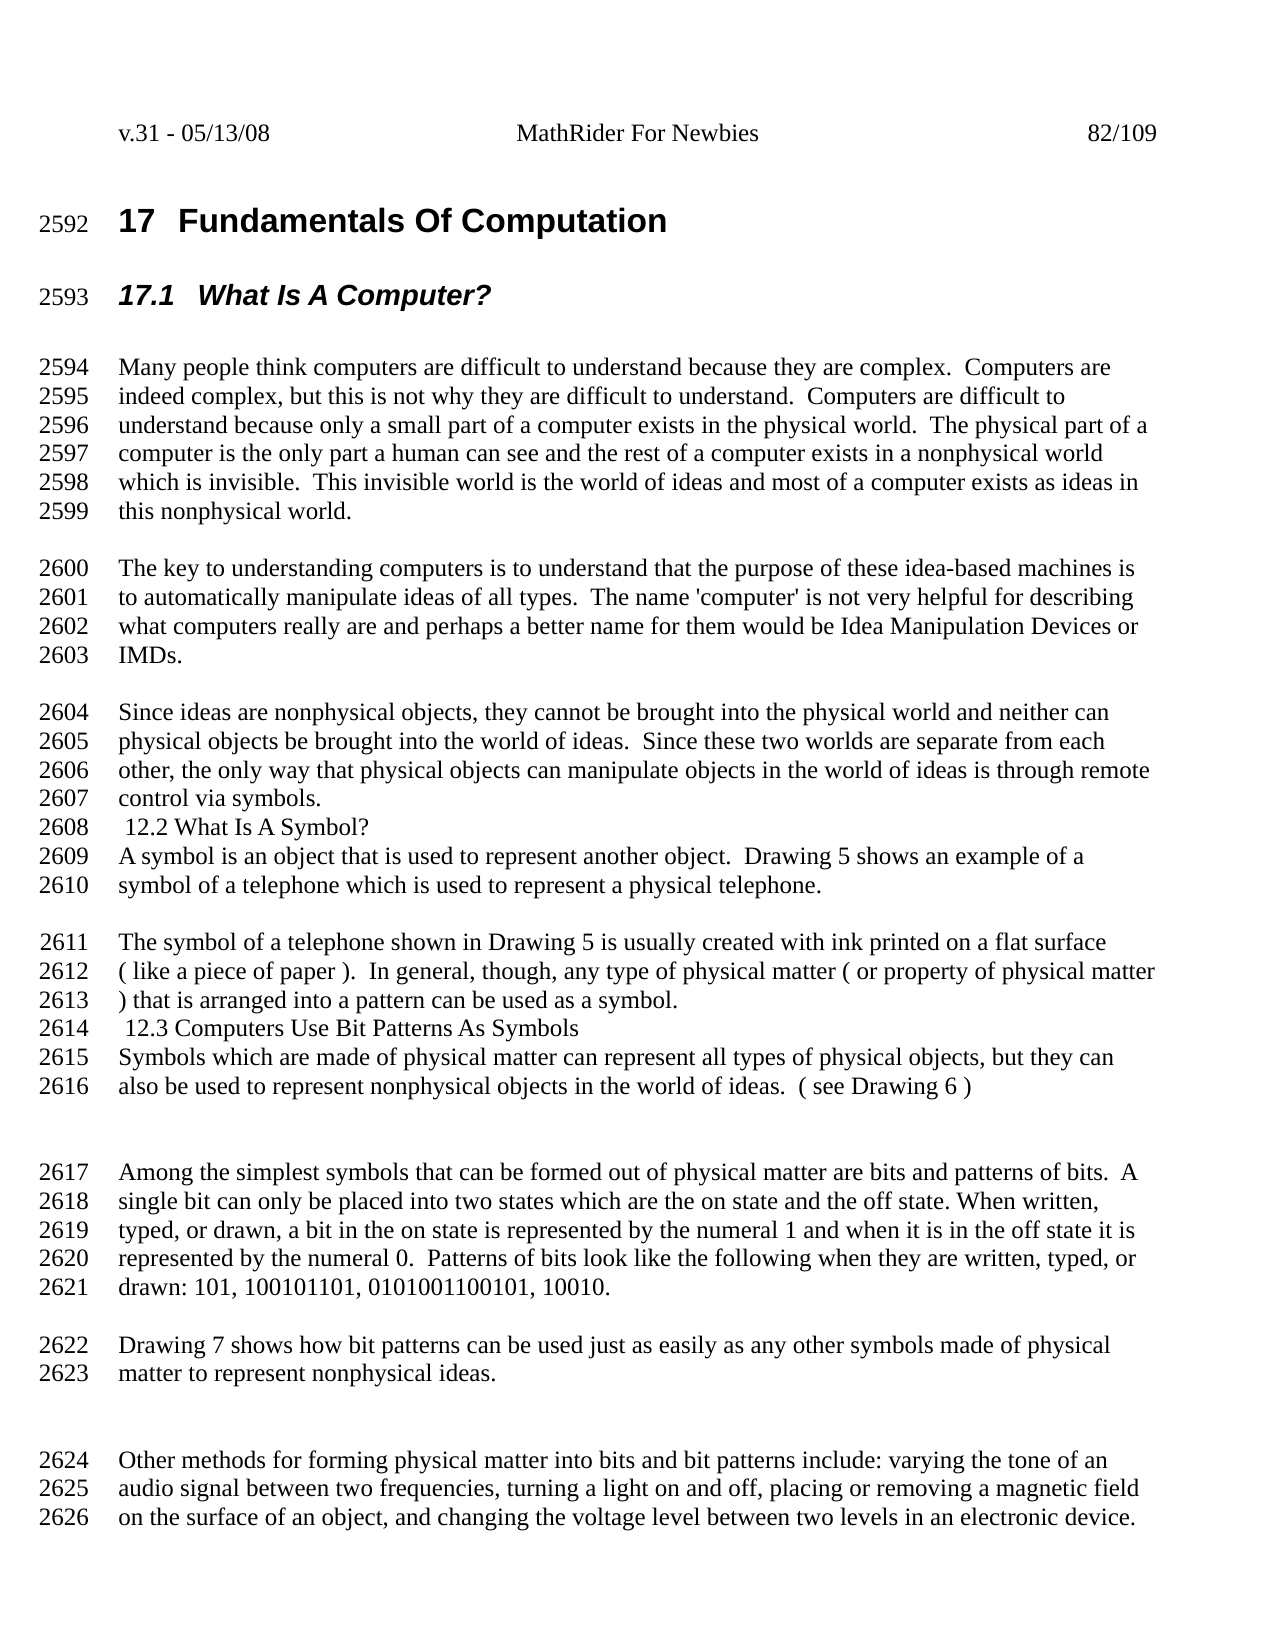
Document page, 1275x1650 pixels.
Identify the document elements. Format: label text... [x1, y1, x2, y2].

text 12.3 Computers Use Bit Patterns As Symbols [118, 1013, 1157, 1042]
text A symbol is an object that is used to represent another object. Drawing 5 shows an example of a symbol of a telephone which is used to represent a physical telephone. [118, 841, 1157, 898]
text Among the simplest symbols that can be formed out of physical matter are bits and patterns of bits. A single bit can only be placed into two states which are the on state and the off state. When written, typed, or drawn, a bit in the on state is represented by the numeral 1 and when it is in the off state it is represented by the numeral 0. Patterns of bits look like the following when they are written, typed, or drawn: 101, 100101101, 0101001100101, 10010. [118, 1157, 1157, 1301]
text The symbol of a telephone shown in Drawing 5 is usually created with ink printed on a flat surface ( like a piece of paper ). In general, though, any type of physical matter ( or property of physical matter ) that is arranged into a pattern can be used as a symbol. [118, 927, 1157, 1013]
text 12.2 What Is A Symbol? [118, 812, 1157, 841]
text Other methods for forming physical matter into bits and bit patterns include: varying the tone of an audio signal between two frequencies, turning a light on and off, placing or removing a magnetic field on the surface of an object, and changing the voltage level between two levels in an electronic device. [118, 1445, 1157, 1531]
text Symbols which are made of physical matter can represent all types of physical objects, but they can also be used to represent nonphysical objects in the world of ideas. ( see Drawing 6 ) [118, 1042, 1157, 1100]
text Drawing 7 shows how bit patterns can be used just as easily as any other symbols made of physical matter to represent nonphysical ideas. [118, 1330, 1157, 1387]
text Many people think computers are difficult to understand because they are complex. Computers are indeed complex, but this is not why they are difficult to understand. Computers are difficult to understand because only a small part of a computer exists in the physical world. The physical part of a computer is the only part a human can see and the rest of a computer exists in a nonphysical world which is invisible. This invisible world is the world of ideas and most of a computer exists as ideas in this nonphysical world. [118, 352, 1157, 525]
text The key to understanding computers is to understand that the purpose of these idea-based machines is to automatically manipulate ideas of all types. The name 'computer' is not very helpful for describing what computers really are and perhaps a better name for them would be Idea Manipulation Devices or IMDs. [118, 553, 1157, 668]
subtitle Fundamentals Of Computation [118, 201, 1157, 240]
subtitle What Is A Computer? [118, 277, 1157, 311]
text Since ideas are nonphysical objects, they cannot be brought into the physical world and neither can physical objects be brought into the world of ideas. Since these two worlds are separate from each other, the only way that physical objects can manipulate objects in the world of ideas is through remote control via symbols. [118, 697, 1157, 812]
